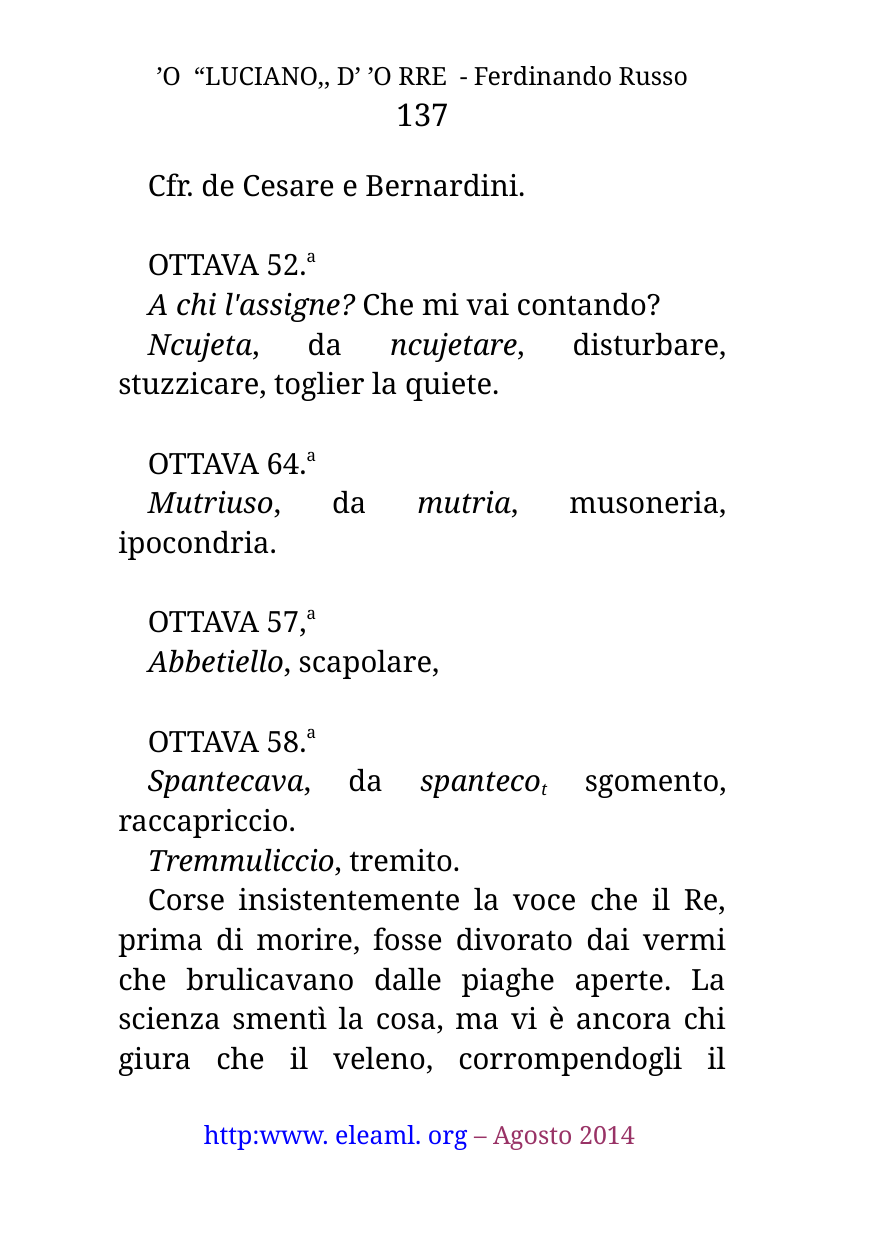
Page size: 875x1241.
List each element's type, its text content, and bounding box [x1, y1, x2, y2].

text Corse insistentemente la voce che il Re, prima di morire, fosse divorato dai vermi che brulicavano dalle piaghe aperte. La scienza smentì la cosa, ma vi è ancora chi giura che il veleno, corrompendogli il [118, 879, 726, 1078]
text OTTAVA 58.a [118, 721, 726, 761]
text OTTAVA 52.a [118, 244, 726, 284]
text Cfr. de Cesare e Bernardini. [118, 165, 726, 205]
text Abbetiello, scapolare, [118, 641, 726, 681]
text OTTAVA 57,a [118, 602, 726, 641]
text OTTAVA 64.a [118, 443, 726, 483]
text Tremmuliccio, tremito. [118, 840, 726, 879]
text Ncujeta, da ncujetare, disturbare, stuzzicare, toglier la quiete. [118, 324, 726, 403]
text Mutriuso, da mutria, musoneria, ipocondria. [118, 483, 726, 562]
text Spantecava, da spantecot sgomento, raccapriccio. [118, 761, 726, 840]
text A chi l'assigne? Che mi vai contando? [118, 284, 726, 324]
